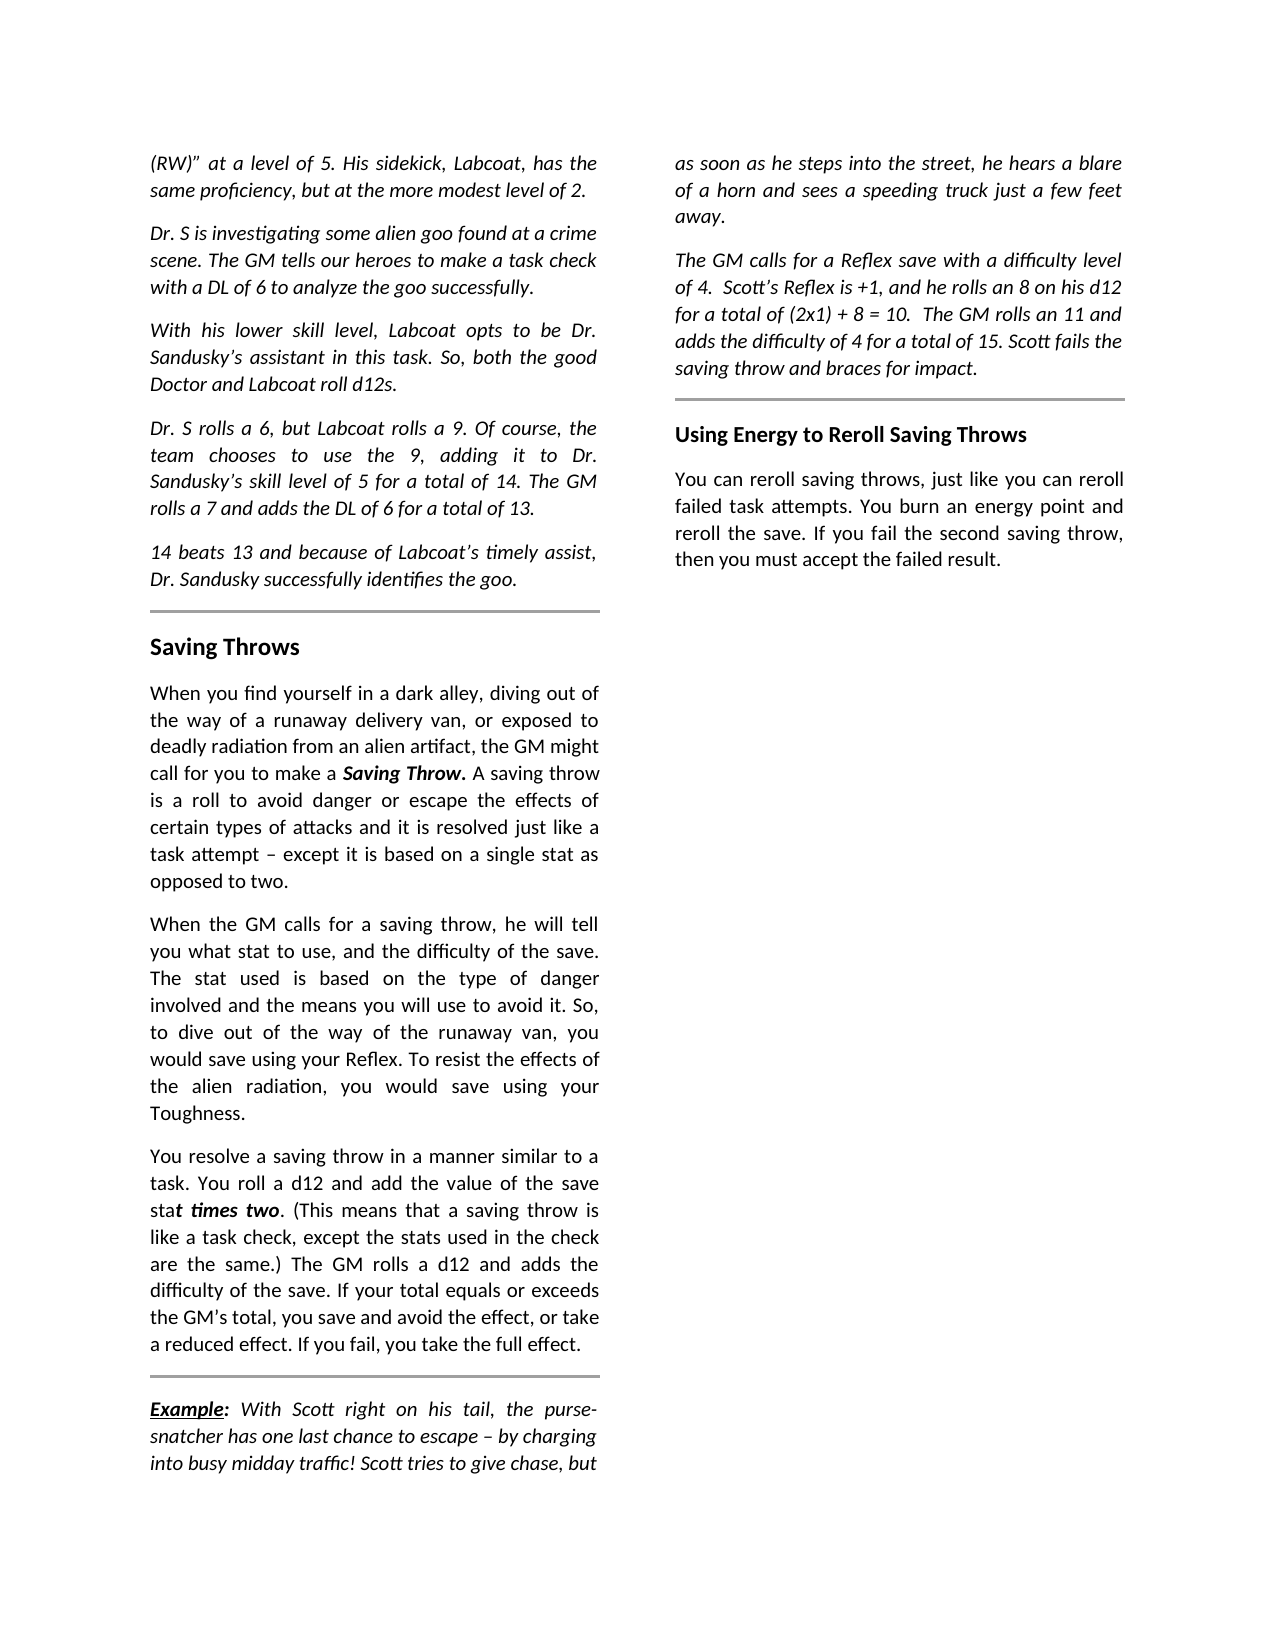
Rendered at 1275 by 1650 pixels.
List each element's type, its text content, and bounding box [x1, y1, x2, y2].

text Using Energy to Reroll Saving Throws [675, 420, 1125, 448]
text (RW)” at a level of 5. His sidekick, Labcoat, has the same proficiency, but at the more modest level of 2. [150, 150, 600, 202]
text 14 beats 13 and because of Labcoat’s timely assist, Dr. Sandusky successfully identifies the goo. [150, 539, 600, 591]
text With his lower skill level, Labcoat opts to be Dr. Sandusky’s assistant in this task. So, both the good Doctor and Labcoat roll d12s. [150, 318, 600, 397]
text You resolve a saving throw in a manner similar to a task. You roll a d12 and add the value of the save stat times two. (This means that a saving throw is like a task check, except the stats used in the check are the same.) The GM rolls a d12 and adds the difficulty of the save. If your total equals or exceeds the GM’s total, you save and avoid the effect, or take a reduced effect. If you fail, you take the full effect. [150, 1143, 600, 1357]
text The GM calls for a Reflex save with a difficulty level of 4. Scott’s Reflex is +1, and he rolls an 8 on his d12 for a total of (2x1) + 8 = 10. The GM rolls an 11 and adds the difficulty of 4 for a total of 15. Scott fails the saving throw and braces for impact. [675, 247, 1125, 380]
text When you find yourself in a dark alley, diving out of the way of a runaway delivery van, or exposed to deadly radiation from an alien artifact, the GM might call for you to make a Saving Throw. A saving throw is a roll to avoid danger or escape the effects of certain types of attacks and it is resolved just like a task attempt – except it is based on a single stat as opposed to two. [150, 680, 600, 893]
text as soon as he steps into the street, he hears a blare of a horn and sees a speeding truck just a few feet away. [675, 150, 1125, 229]
text You can reroll saving throws, just like you can reroll failed task attempts. You burn an energy point and reroll the save. If you fail the second saving throw, then you must accept the failed result. [675, 466, 1125, 572]
text Dr. S is investigating some alien goo found at a crime scene. The GM tells our heroes to make a task check with a DL of 6 to analyze the goo successfully. [150, 220, 600, 299]
text When the GM calls for a saving throw, he will tell you what stat to use, and the difficulty of the save. The stat used is based on the type of danger involved and the means you will use to avoid it. So, to dive out of the way of the runaway van, you would save using your Reflex. To resist the effects of the alien radiation, you would save using your Toughness. [150, 912, 600, 1125]
text Saving Throws [150, 631, 600, 661]
text Dr. S rolls a 6, but Labcoat rolls a 9. Of course, the team chooses to use the 9, adding it to Dr. Sandusky’s skill level of 5 for a total of 14. The GM rolls a 7 and adds the DL of 6 for a total of 13. [150, 415, 600, 521]
text Example: With Scott right on his tail, the purse-snatcher has one last chance to escape – by charging into busy midday traffic! Scott tries to give chase, but [150, 1396, 600, 1475]
